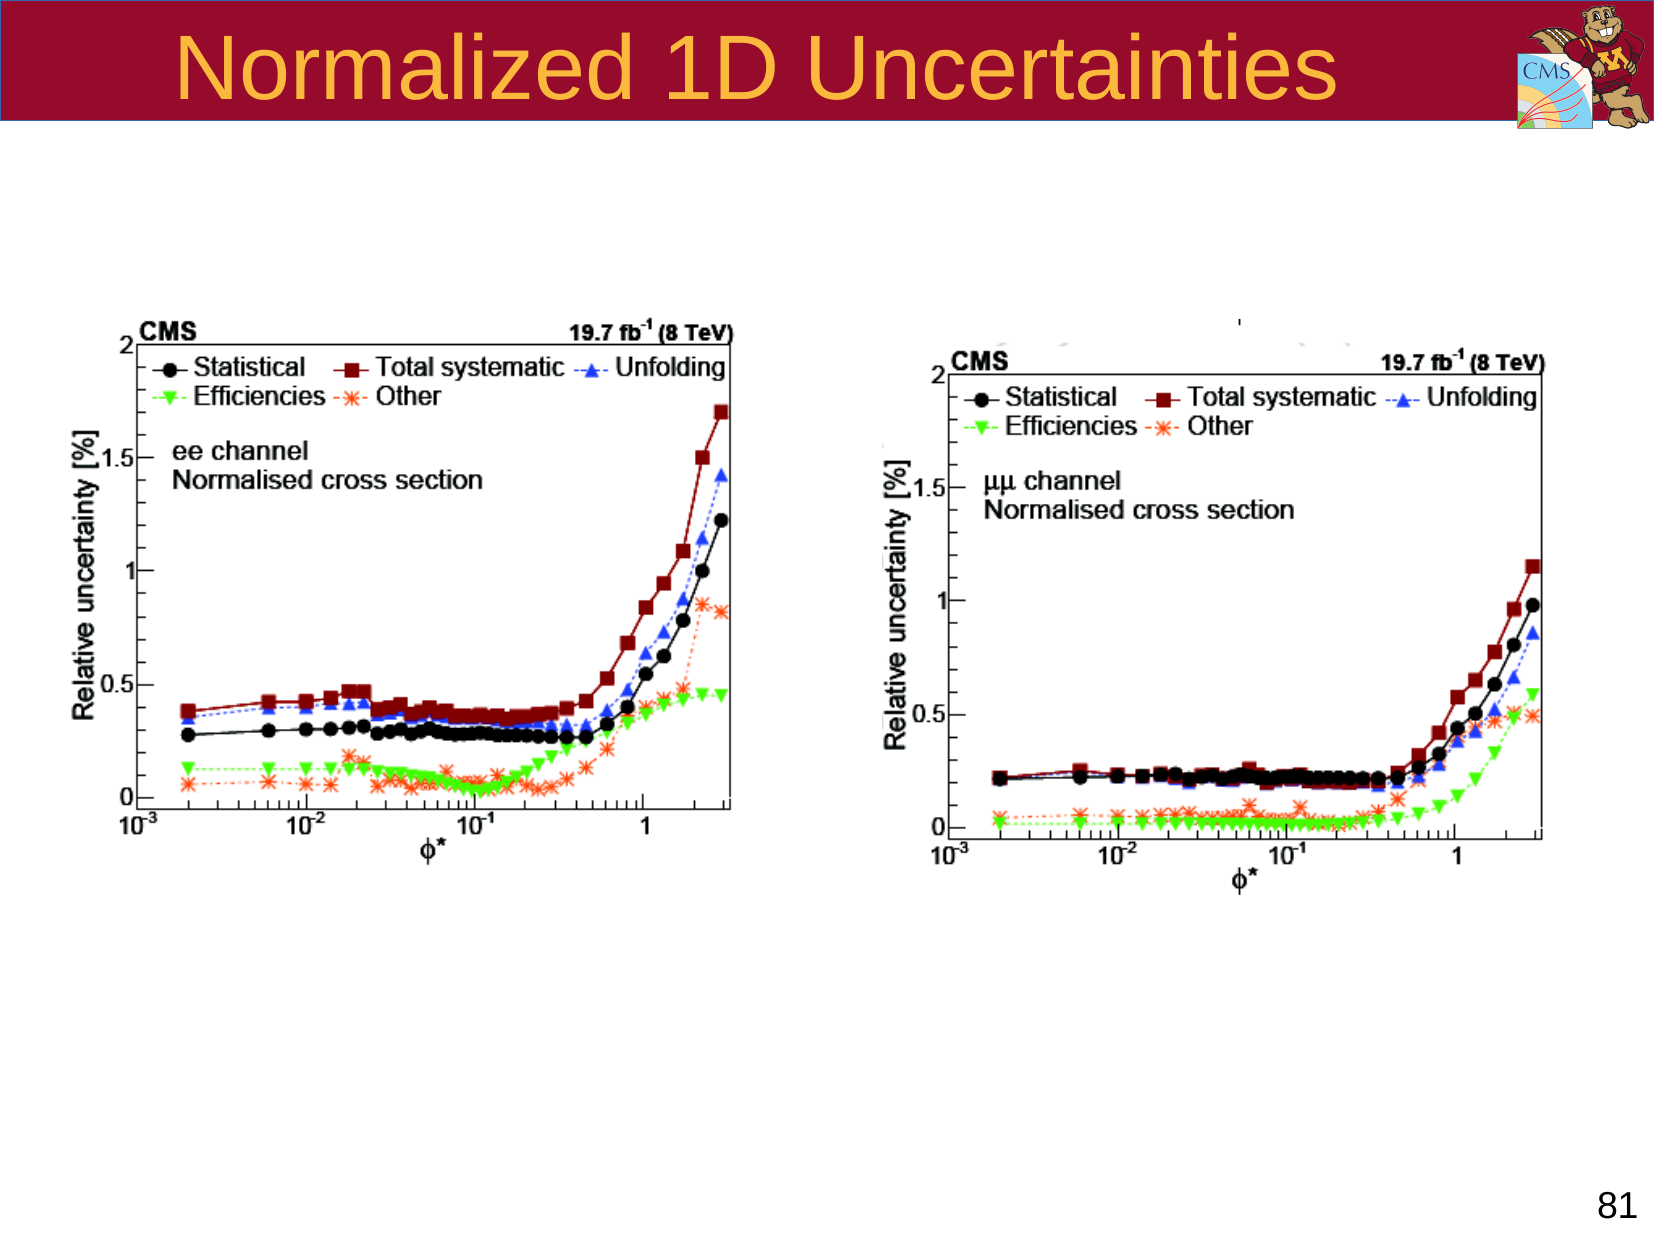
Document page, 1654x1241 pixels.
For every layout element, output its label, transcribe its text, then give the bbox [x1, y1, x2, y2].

picture [1515, 0, 1652, 135]
picture [67, 315, 736, 871]
picture [882, 319, 1546, 901]
title Normalized 1D Uncertainties [0, 15, 1516, 121]
